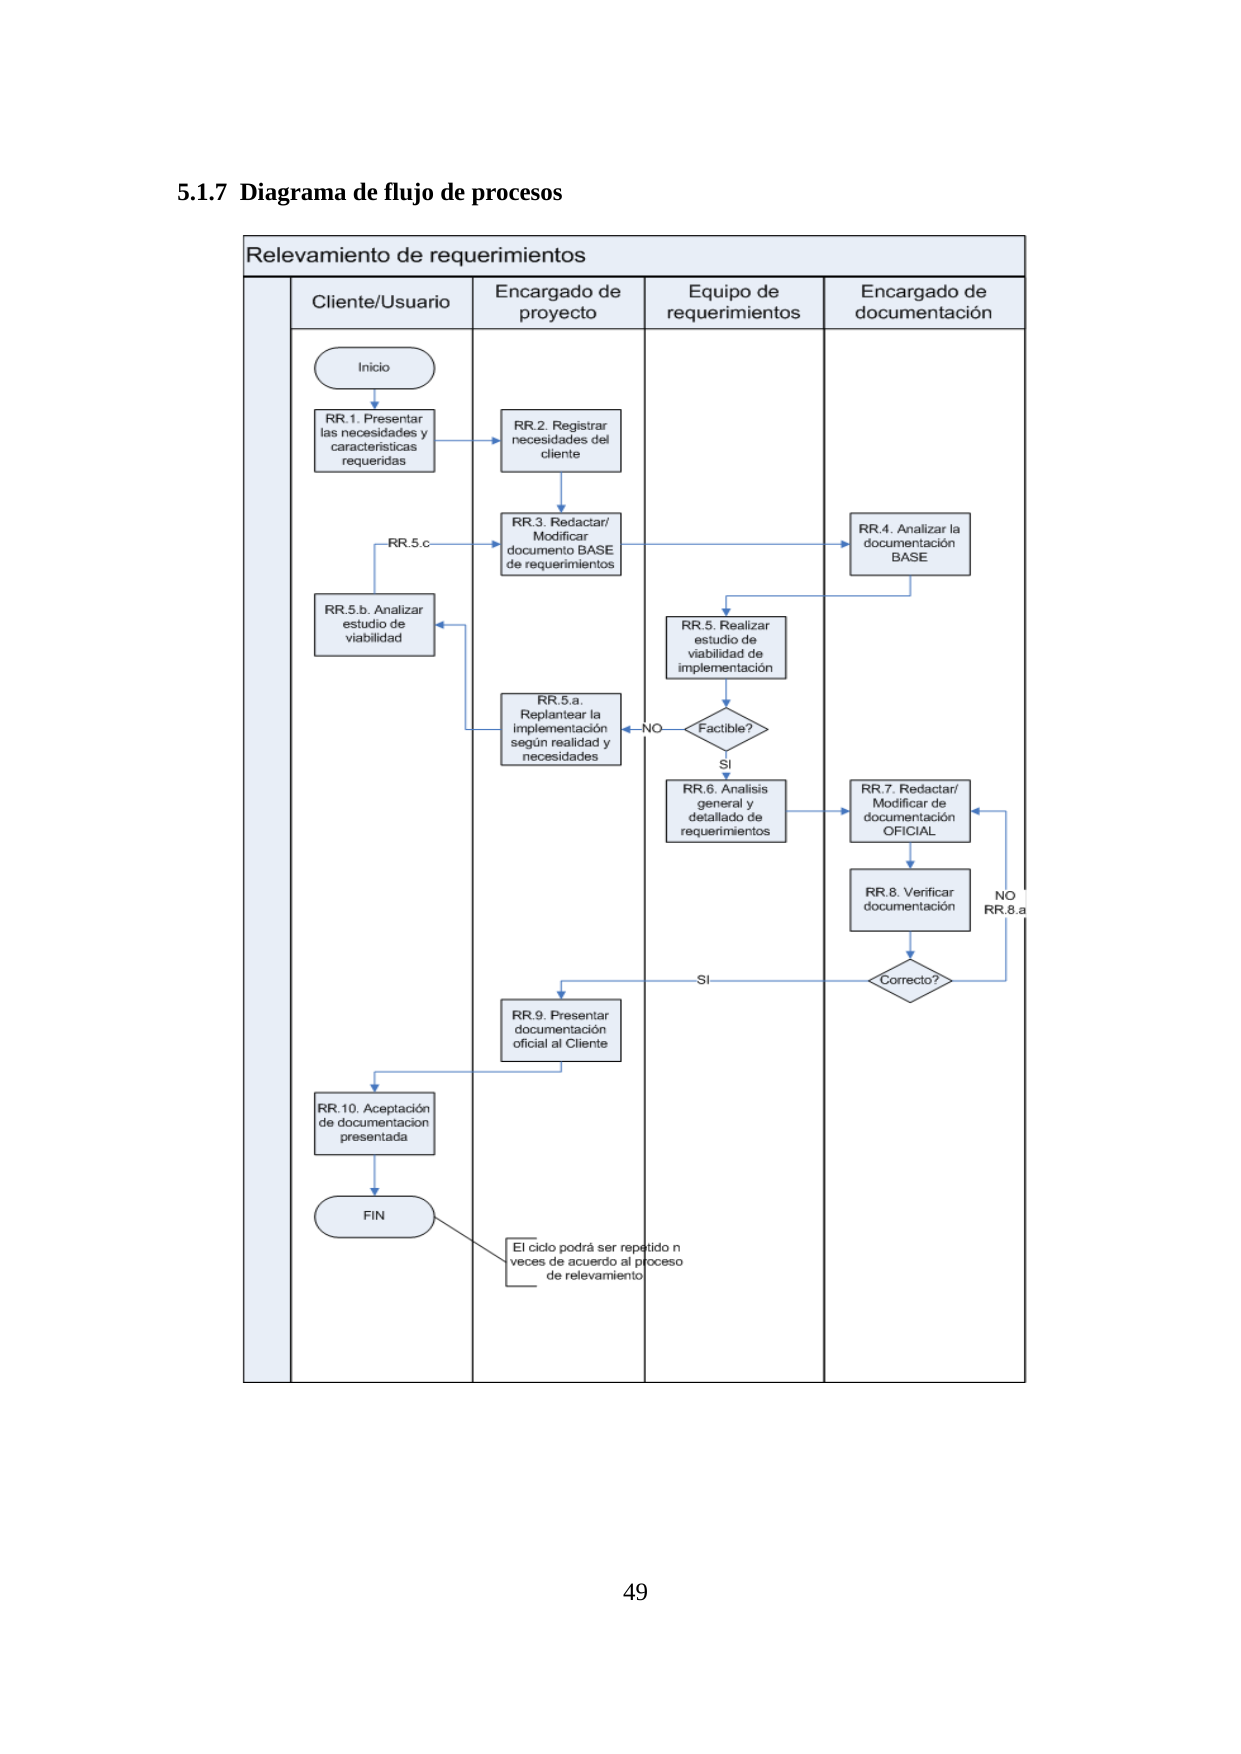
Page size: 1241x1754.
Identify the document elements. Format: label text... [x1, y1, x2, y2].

list 5.1.7 Diagrama de flujo de procesos [177, 177, 1093, 206]
picture [242, 235, 1028, 1383]
